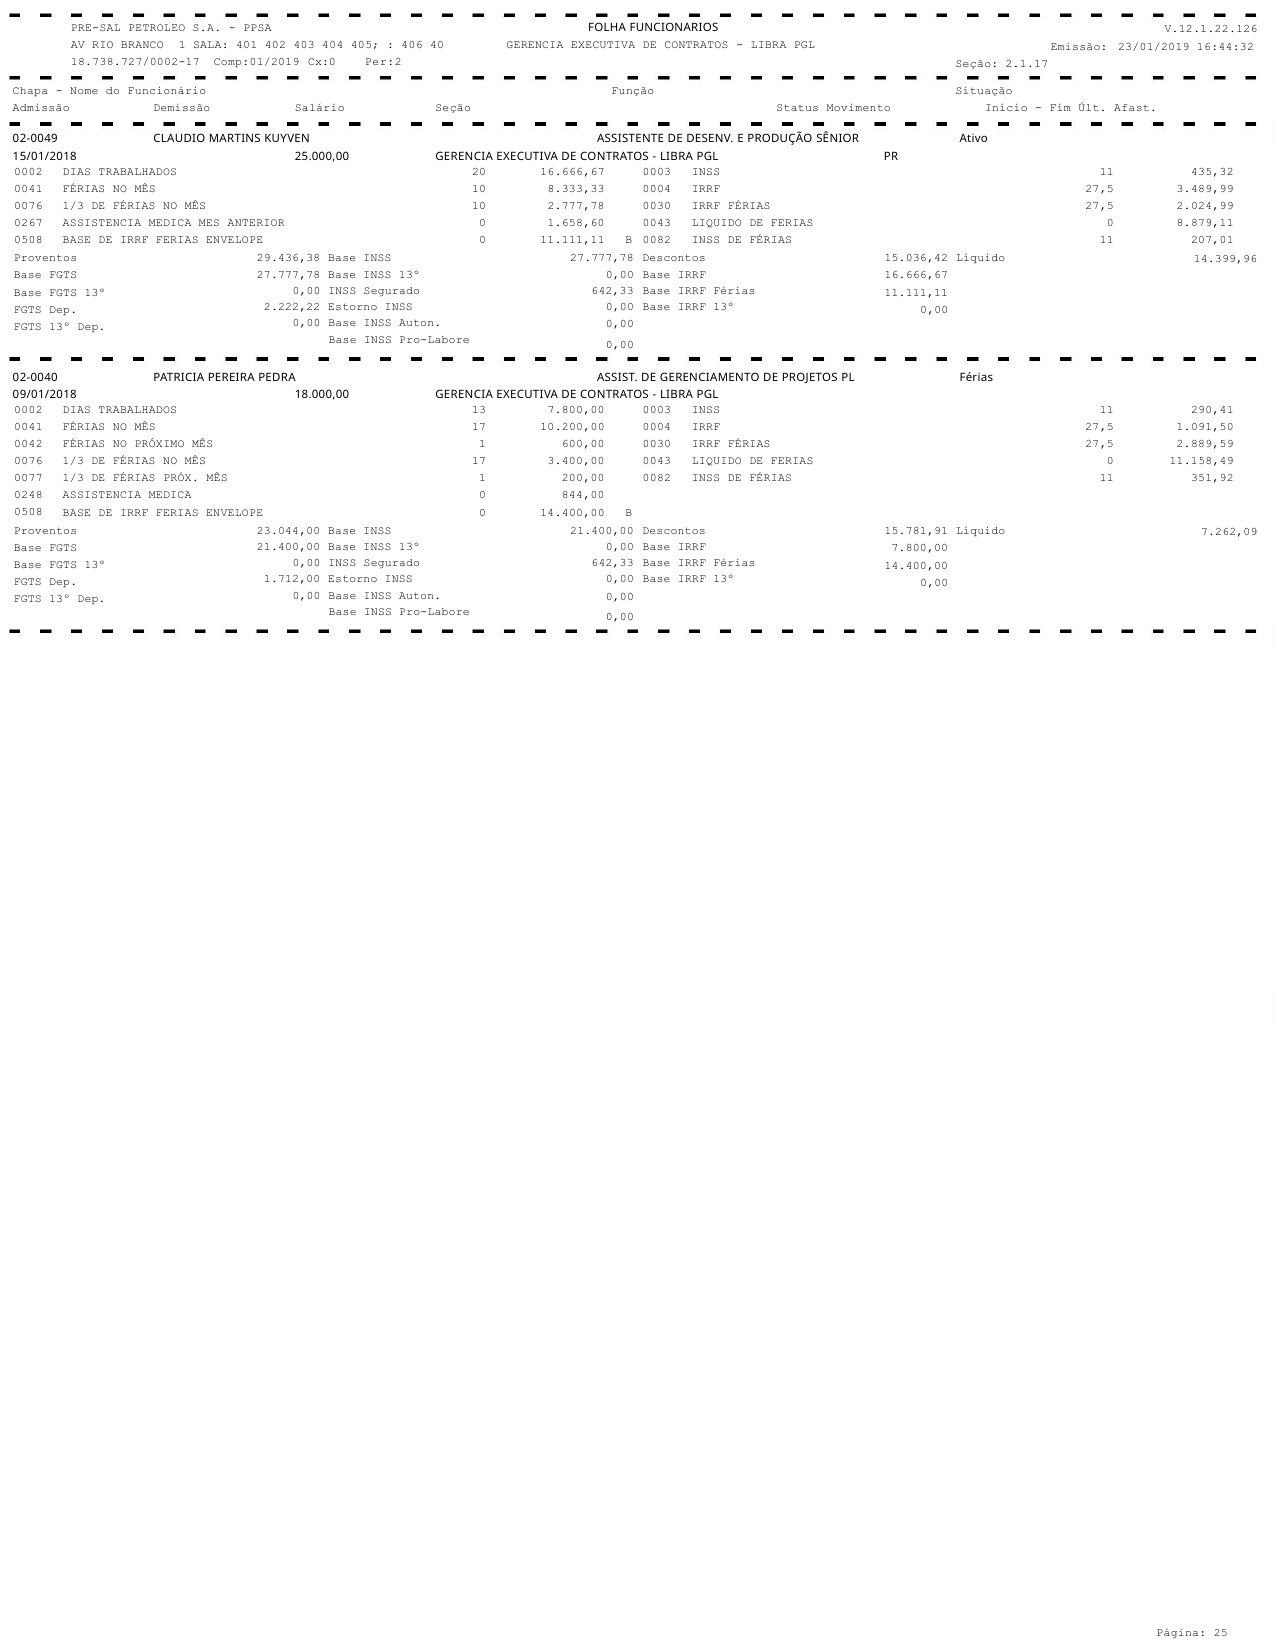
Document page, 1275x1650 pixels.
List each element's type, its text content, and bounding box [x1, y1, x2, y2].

text Férias [959, 370, 1019, 384]
text 0 [14, 437, 21, 450]
text 2.777,78 [547, 199, 622, 212]
text 11 [1099, 402, 1131, 416]
text 042 [21, 437, 60, 450]
text 002 [21, 402, 60, 416]
text 0 [14, 454, 21, 467]
text 076 [21, 199, 60, 212]
text 11 [1099, 471, 1131, 484]
text ASSISTENCIA MEDICA MES ANTERIOR [62, 216, 310, 229]
text 0,00 [920, 302, 1024, 316]
text FOLHA FUNCIONARIOS [588, 20, 737, 34]
text IRRF FÉRIAS [692, 199, 832, 212]
text 14.400,00 [540, 505, 622, 519]
text 077 [21, 471, 60, 484]
text Base INSS Pro-Labore [328, 332, 496, 346]
text 0 [12, 370, 19, 384]
text 2-0040 [19, 370, 80, 384]
text 0,00 Base INSS Auton. [292, 316, 496, 329]
text 18.000,00 [294, 387, 384, 401]
text 11 [1099, 164, 1131, 178]
text CLAUDIO MARTINS KUYVEN [153, 132, 384, 146]
text INSS [692, 164, 738, 178]
text 8.333,33 [547, 182, 622, 195]
text FÉRIAS NO MÊS [62, 420, 173, 433]
text 23/01/2019 16:44:32 [1118, 39, 1275, 53]
text Per:2 [364, 54, 419, 68]
text 0030 [642, 437, 688, 450]
text 0 [479, 505, 503, 519]
text PR [883, 149, 915, 163]
text LIQUIDO DE FERIAS [692, 454, 832, 467]
text Proventos [13, 251, 95, 264]
text 0003 [642, 402, 688, 416]
text 15.781,91 Líquido [884, 523, 1024, 537]
text 844,00 [562, 488, 622, 502]
text Seção: 2.1.17 [955, 56, 1066, 70]
text 1/3 DE FÉRIAS PRÓX. MÊS [62, 471, 252, 484]
text PATRICIA PEREIRA PEDRA [153, 370, 384, 384]
text ASSISTENCIA MEDICA [62, 488, 252, 502]
text 7.800,00 [547, 402, 622, 416]
text 0 [14, 233, 21, 246]
text 248 [21, 488, 60, 501]
text Página: 25 [1156, 1626, 1244, 1639]
text INSS DE FÉRIAS [692, 471, 832, 484]
text 0,00 [606, 338, 651, 351]
text 2-0049 [19, 132, 80, 146]
text DIAS TRABALHADOS [62, 402, 195, 416]
text 0043 [642, 454, 688, 467]
text 0,00 [920, 576, 966, 589]
text 1.091,50 [1176, 419, 1251, 433]
text IRRF [692, 182, 738, 195]
text 9/01/2018 [19, 387, 101, 401]
text Salário [294, 101, 362, 114]
text 0 [12, 387, 19, 401]
text 0 [479, 216, 503, 229]
text GERENCIA EXECUTIVA DE CONTRATOS - LIBRA PGL [435, 149, 883, 163]
text 0004 [642, 419, 688, 433]
text Emissão: [1050, 39, 1118, 53]
text 1 [12, 149, 19, 163]
text IRRF FÉRIAS [692, 437, 832, 450]
text 600,00 [562, 437, 622, 450]
text PRE-SAL PETROLEO S.A. - PPSA [71, 20, 297, 34]
text FGTS 13º Dep. [13, 319, 123, 333]
text 17 [472, 419, 503, 433]
text 0 [1107, 216, 1131, 229]
text 5/01/2018 [19, 149, 101, 163]
text 0 [14, 199, 21, 212]
text 10 [472, 199, 503, 212]
text 0 [12, 132, 19, 146]
text GERENCIA EXECUTIVA DE CONTRATOS - LIBRA PGL [435, 387, 769, 401]
text 2.889,59 [1176, 437, 1251, 450]
text 1 [71, 54, 78, 68]
text 27.777,78 Base INSS 13º [257, 267, 496, 281]
text 002 [21, 164, 60, 178]
text Início - Fim Últ. Afast. [985, 101, 1182, 114]
text Base FGTS [13, 541, 95, 554]
text 20 [472, 164, 503, 178]
text 14.400,00 [884, 558, 966, 572]
text 0,00 INSS Segurado [292, 284, 496, 297]
text B [625, 505, 649, 519]
text 642,33 Base IRRF Férias [591, 284, 782, 297]
text 0,00 [606, 610, 651, 623]
text 11.158,49 [1169, 454, 1251, 467]
text Base INSS Pro-Labore [328, 604, 496, 618]
text BASE DE IRRF FERIAS ENVELOPE [62, 505, 289, 519]
text 0 [14, 216, 21, 229]
text 0,00 Base IRRF 13º [606, 300, 782, 313]
text BASE DE IRRF FERIAS ENVELOPE [62, 233, 310, 247]
text 27,5 [1085, 199, 1131, 212]
text 21.400,00 Descontos [570, 523, 782, 537]
picture [0, 0, 1275, 1650]
text FGTS Dep. [13, 302, 123, 316]
text 1 [479, 437, 503, 450]
text 29.436,38 Base INSS [257, 251, 496, 264]
text 041 [21, 182, 60, 195]
text 10 [472, 182, 503, 195]
text 3.400,00 [547, 454, 622, 467]
text DIAS TRABALHADOS [62, 164, 195, 178]
text Status Movimento [776, 101, 908, 114]
text 0043 [642, 216, 688, 229]
text 0 [14, 182, 21, 195]
text 076 [21, 454, 60, 467]
text IRRF [692, 420, 738, 433]
text 0082 [642, 471, 688, 484]
text 351,92 [1191, 471, 1251, 484]
text 0,00 Base INSS Auton. [292, 588, 496, 602]
text 27,5 [1085, 419, 1131, 433]
text 0 [14, 505, 21, 518]
text 17 [472, 454, 503, 467]
text 267 [21, 216, 60, 229]
text 11.111,11 [540, 233, 622, 246]
text 2.024,99 [1176, 199, 1251, 212]
text INSS DE FÉRIAS [692, 233, 832, 246]
text 23.044,00 Base INSS [257, 523, 496, 537]
text 14.399,96 [1193, 252, 1275, 265]
text 27,5 [1085, 182, 1131, 195]
text 200,00 [562, 471, 622, 484]
text 0,00 Base IRRF [606, 539, 782, 553]
text ASSISTENTE DE DESENV. E PRODUÇÃO SÊNIOR [597, 132, 902, 146]
text 0 [479, 233, 503, 247]
text FGTS Dep. [13, 575, 123, 588]
text ASSIST. DE GERENCIAMENTO DE PROJETOS PL [597, 370, 902, 384]
text 041 [21, 419, 60, 433]
text Ativo [959, 132, 1012, 146]
text 27,5 [1085, 437, 1131, 450]
text INSS [692, 402, 738, 416]
text 290,41 [1191, 402, 1251, 416]
text Chapa - Nome do Funcionário [12, 84, 236, 97]
text 7.800,00 [891, 540, 1024, 554]
text 0 [1107, 454, 1131, 467]
text AV RIO BRANCO 1 SALA: 401 402 403 404 405; : 406 40 [71, 37, 469, 51]
text 27.777,78 Descontos [570, 251, 782, 264]
text 435,32 [1191, 164, 1251, 178]
text 0,00 INSS Segurado [292, 556, 496, 569]
text B 0082 [625, 233, 688, 247]
text 0,00 Base IRRF 13º [606, 572, 782, 586]
text 7.262,09 [1201, 524, 1275, 538]
text Proventos [13, 523, 95, 537]
text Base FGTS [13, 268, 95, 282]
text 0030 [642, 199, 688, 212]
text 10.200,00 [540, 419, 622, 433]
text 16.666,67 [884, 268, 1024, 282]
text Seção [435, 101, 488, 114]
text 15.036,42 Líquido [884, 251, 1024, 264]
text 13 [472, 402, 503, 416]
text FÉRIAS NO MÊS [62, 182, 173, 195]
text Situação [955, 84, 1066, 97]
text GERENCIA EXECUTIVA DE CONTRATOS - LIBRA PGL [506, 37, 840, 51]
text 1.712,00 Estorno INSS [264, 572, 496, 586]
text Base FGTS 13º [13, 558, 123, 571]
text 21.400,00 Base INSS 13º [257, 539, 496, 553]
text 0 [14, 164, 21, 178]
text 1 [479, 471, 503, 484]
text 11 [1099, 233, 1131, 247]
text 642,33 Base IRRF Férias [591, 556, 782, 569]
text FÉRIAS NO PRÓXIMO MÊS [62, 437, 252, 450]
text 0 [479, 488, 503, 502]
text FGTS 13º Dep. [13, 592, 123, 605]
text 207,01 [1191, 233, 1251, 246]
text 8.879,11 [1176, 216, 1251, 229]
text 25.000,00 [294, 149, 384, 163]
text Base FGTS 13º [13, 285, 123, 299]
text 1/3 DE FÉRIAS NO MÊS [62, 199, 228, 212]
text 0004 [642, 182, 688, 195]
text 0003 [642, 164, 688, 178]
text 508 [21, 233, 60, 246]
text 16.666,67 [540, 164, 622, 178]
text Admissão Demissão [12, 101, 236, 114]
text 1.658,60 [547, 216, 622, 229]
text 0,00 [606, 317, 782, 330]
text 508 [21, 505, 60, 518]
text 0 [14, 488, 21, 501]
text 1/3 DE FÉRIAS NO MÊS [62, 454, 252, 467]
text 0,00 [606, 589, 782, 603]
text 0 [14, 419, 21, 433]
text 2.222,22 Estorno INSS [264, 300, 496, 313]
text 0 [14, 471, 21, 484]
text LIQUIDO DE FERIAS [692, 216, 832, 229]
text 0,00 Base IRRF [606, 267, 782, 281]
text 3.489,99 [1176, 182, 1251, 195]
text V.12.1.22.126 [1164, 22, 1275, 35]
text Função [611, 84, 672, 97]
text 8.738.727/0002-17 Comp:01/2019 Cx:0 [78, 54, 361, 68]
text 11.111,11 [884, 285, 1024, 299]
text 0 [14, 402, 21, 416]
